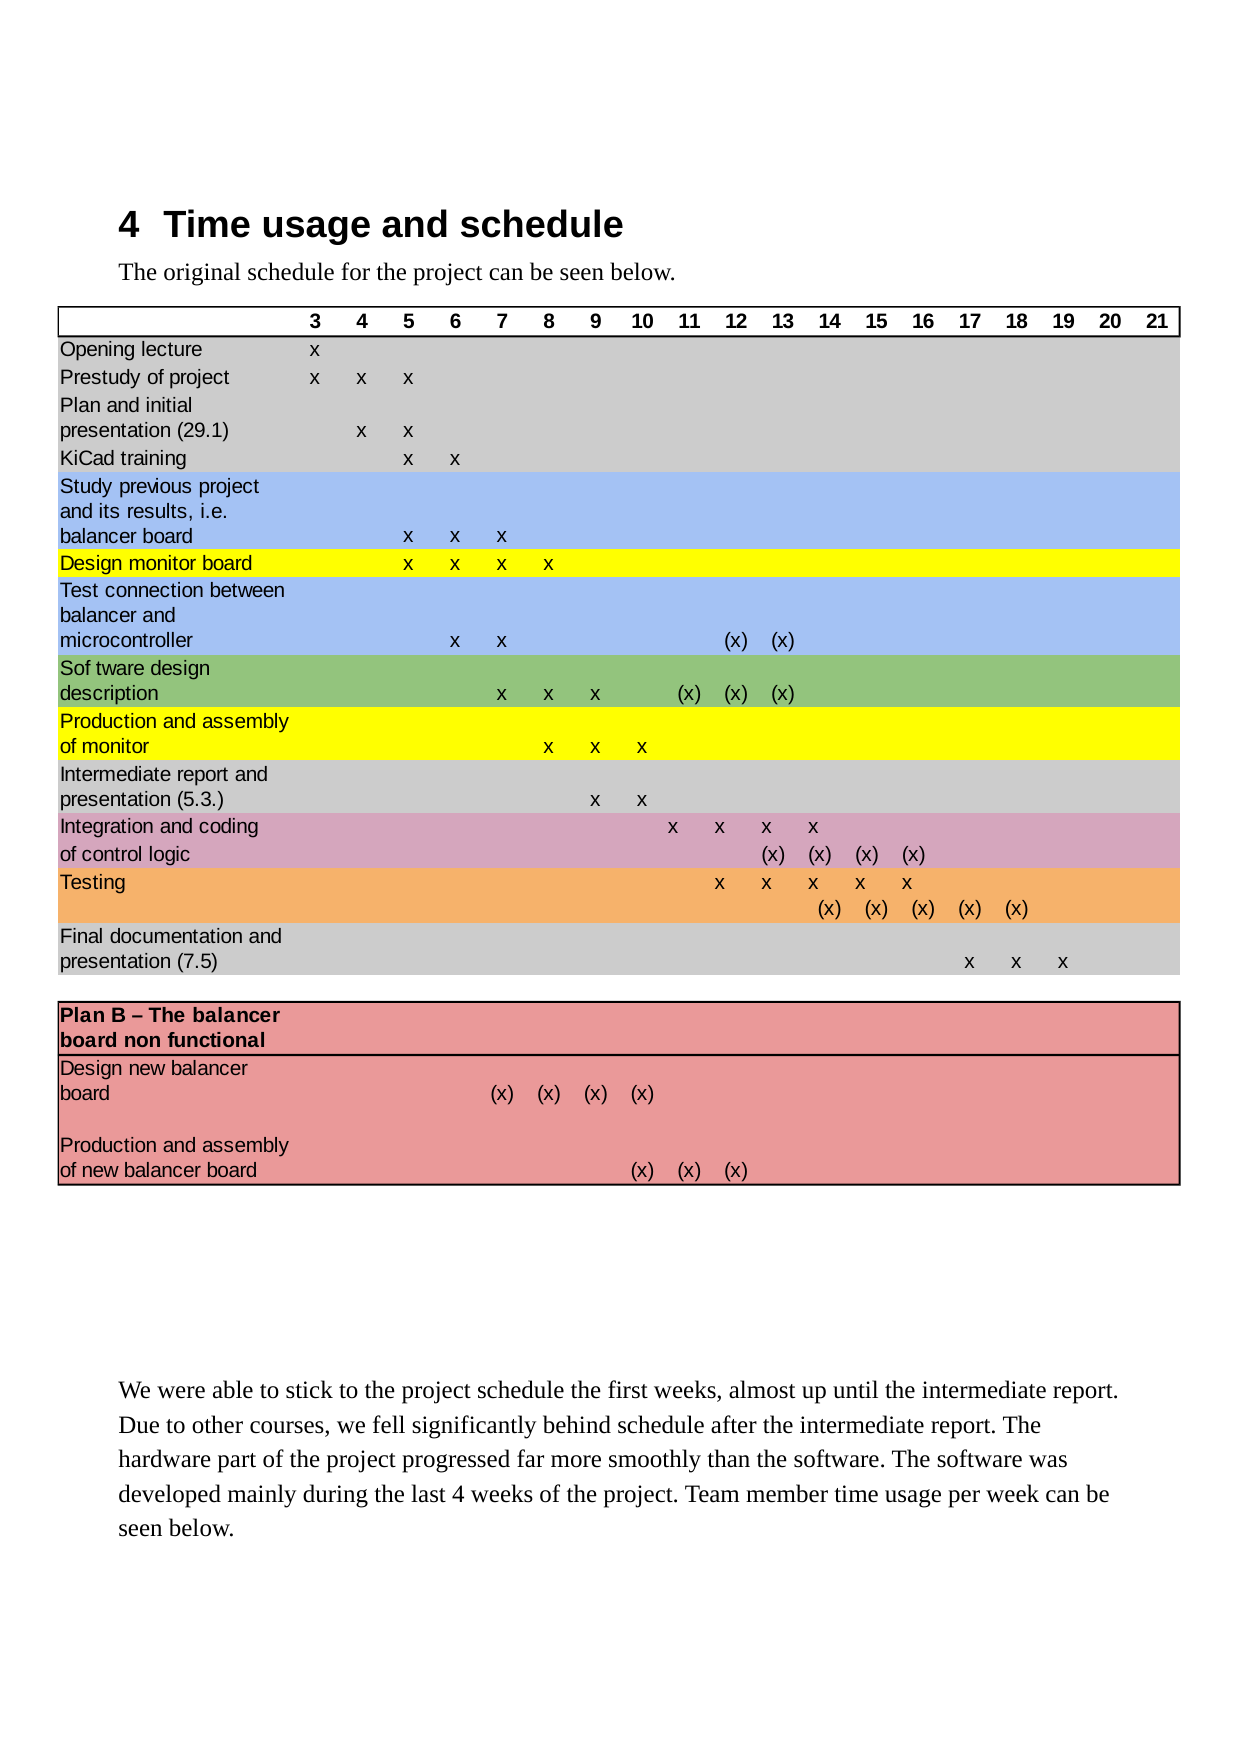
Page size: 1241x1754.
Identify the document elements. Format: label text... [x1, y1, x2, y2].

subtitle 4 Time usage and schedule [118, 201, 1122, 245]
text We were able to stick to the project schedule the first weeks, almost up until the intermediate report. Due to other courses, we fell significantly behind schedule after the intermediate report. The hardware part of the project progressed far more smoothly than the software. The software was developed mainly during the last 4 weeks of the project. Team member time usage per week can be seen below. [118, 1375, 1122, 1542]
text The original schedule for the project can be seen below. [118, 257, 1122, 286]
